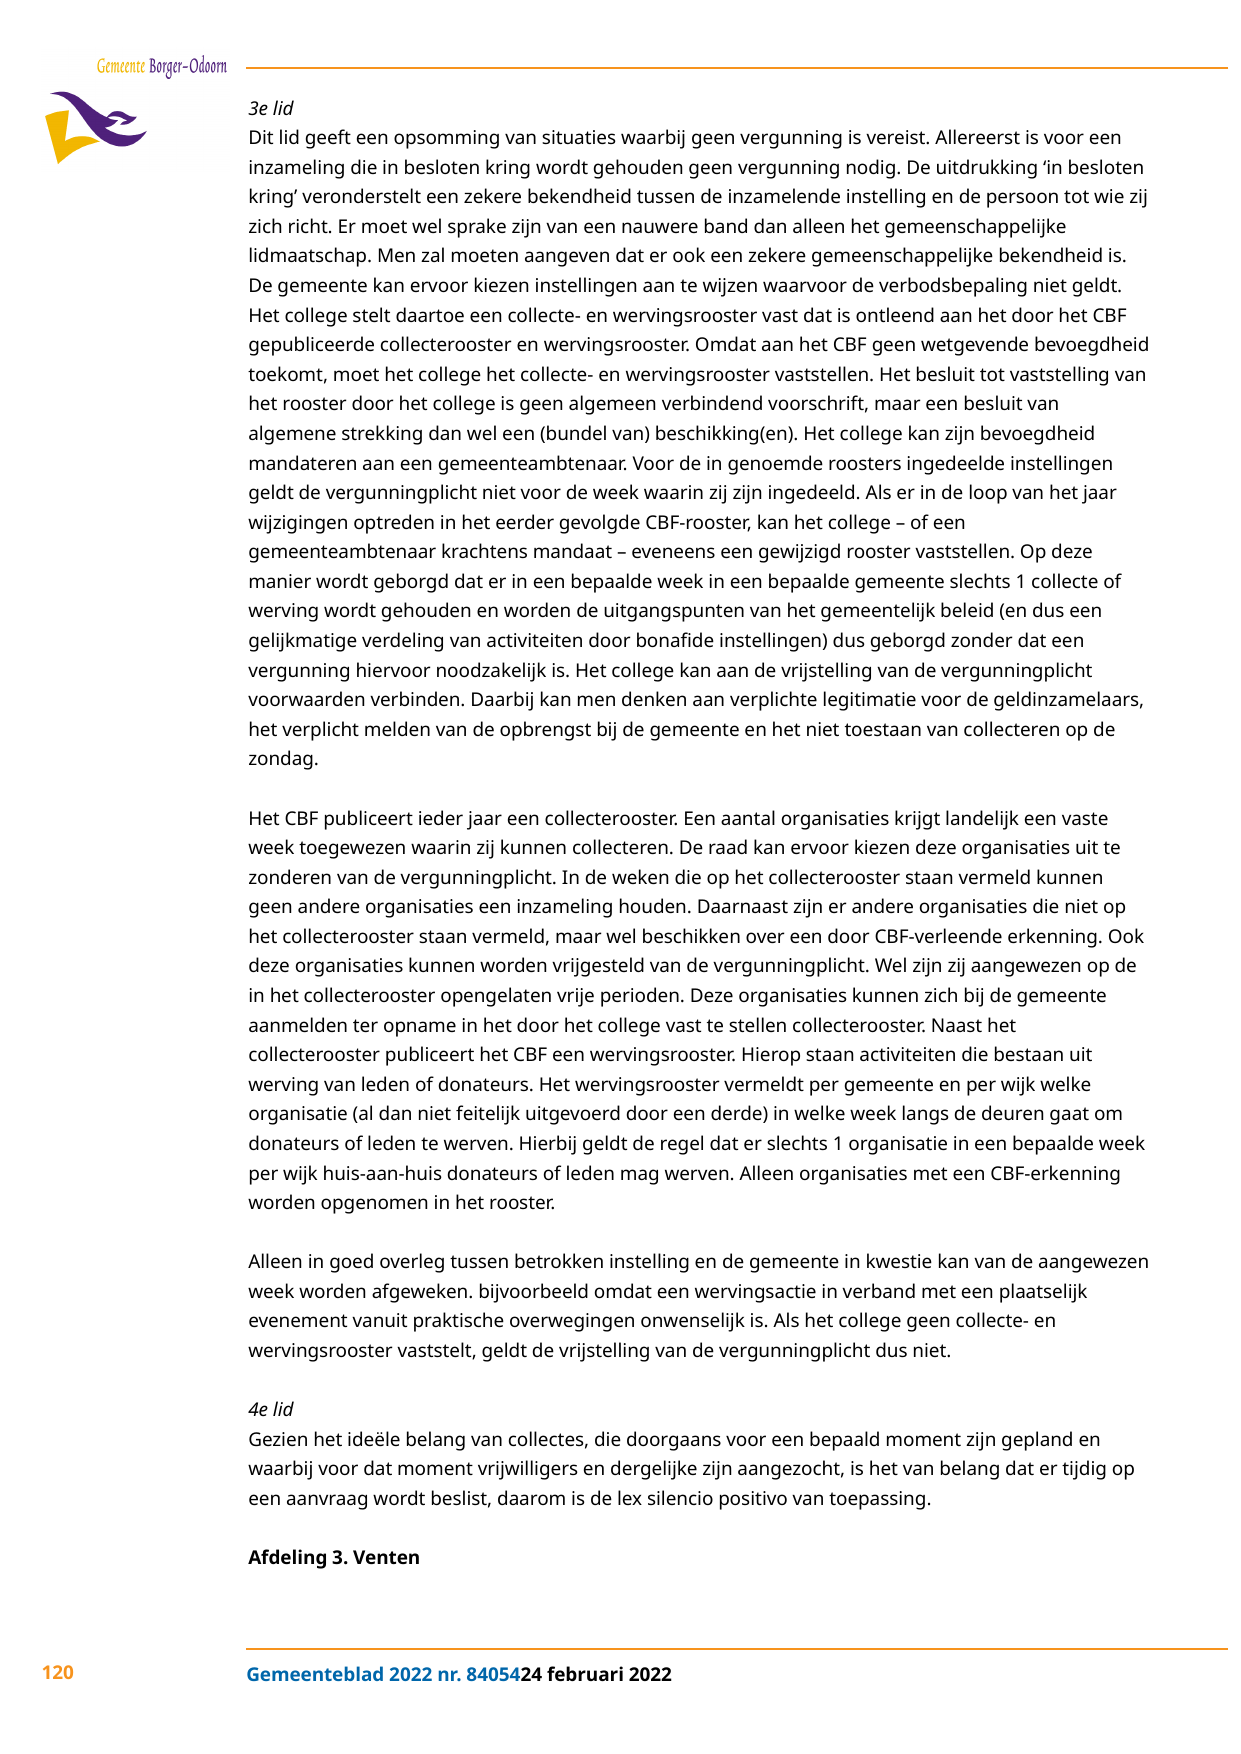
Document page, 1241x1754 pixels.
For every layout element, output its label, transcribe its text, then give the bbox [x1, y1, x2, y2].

picture [41, 47, 231, 172]
text 3e lid [248, 95, 1152, 121]
text Gezien het ideële belang van collectes, die doorgaans voor een bepaald moment zijn gepland en waarbij voor dat moment vrijwilligers en dergelijke zijn aangezocht, is het van belang dat er tijdig op een aanvraag wordt beslist, daarom is de lex silencio positivo van toepassing. [248, 1426, 1152, 1511]
text Alleen in goed overleg tussen betrokken instelling en de gemeente in kwestie kan van de aangewezen week worden afgeweken. bijvoorbeeld omdat een wervingsactie in verband met een plaatselijk evenement vanuit praktische overwegingen onwenselijk is. Als het college geen collecte- en wervingsrooster vaststelt, geldt de vrijstelling van de vergunningplicht dus niet. [248, 1248, 1152, 1363]
text Dit lid geeft een opsomming van situaties waarbij geen vergunning is vereist. Allereerst is voor een inzameling die in besloten kring wordt gehouden geen vergunning nodig. De uitdrukking ‘in besloten kring’ veronderstelt een zekere bekendheid tussen de inzamelende instelling en de persoon tot wie zij zich richt. Er moet wel sprake zijn van een nauwere band dan alleen het gemeenschappelijke lidmaatschap. Men zal moeten aangeven dat er ook een zekere gemeenschappelijke bekendheid is. De gemeente kan ervoor kiezen instellingen aan te wijzen waarvoor de verbodsbepaling niet geldt. Het college stelt daartoe een collecte- en wervingsrooster vast dat is ontleend aan het door het CBF gepubliceerde collecterooster en wervingsrooster. Omdat aan het CBF geen wetgevende bevoegdheid toekomt, moet het college het collecte- en wervingsrooster vaststellen. Het besluit tot vaststelling van het rooster door het college is geen algemeen verbindend voorschrift, maar een besluit van algemene strekking dan wel een (bundel van) beschikking(en). Het college kan zijn bevoegdheid mandateren aan een gemeenteambtenaar. Voor de in genoemde roosters ingedeelde instellingen geldt de vergunningplicht niet voor de week waarin zij zijn ingedeeld. Als er in de loop van het jaar wijzigingen optreden in het eerder gevolgde CBF-rooster, kan het college – of een gemeenteambtenaar krachtens mandaat – eveneens een gewijzigd rooster vaststellen. Op deze manier wordt geborgd dat er in een bepaalde week in een bepaalde gemeente slechts 1 collecte of werving wordt gehouden en worden de uitgangspunten van het gemeentelijk beleid (en dus een gelijkmatige verdeling van activiteiten door bonafide instellingen) dus geborgd zonder dat een vergunning hiervoor noodzakelijk is. Het college kan aan de vrijstelling van de vergunningplicht voorwaarden verbinden. Daarbij kan men denken aan verplichte legitimatie voor de geldinzamelaars, het verplicht melden van de opbrengst bij de gemeente en het niet toestaan van collecteren op de zondag. [248, 124, 1152, 771]
text Het CBF publiceert ieder jaar een collecterooster. Een aantal organisaties krijgt landelijk een vaste week toegewezen waarin zij kunnen collecteren. De raad kan ervoor kiezen deze organisaties uit te zonderen van de vergunningplicht. In de weken die op het collecterooster staan vermeld kunnen geen andere organisaties een inzameling houden. Daarnaast zijn er andere organisaties die niet op het collecterooster staan vermeld, maar wel beschikken over een door CBF-verleende erkenning. Ook deze organisaties kunnen worden vrijgesteld van de vergunningplicht. Wel zijn zij aangewezen op de in het collecterooster opengelaten vrije perioden. Deze organisaties kunnen zich bij de gemeente aanmelden ter opname in het door het college vast te stellen collecterooster. Naast het collecterooster publiceert het CBF een wervingsrooster. Hierop staan activiteiten die bestaan uit werving van leden of donateurs. Het wervingsrooster vermeldt per gemeente en per wijk welke organisatie (al dan niet feitelijk uitgevoerd door een derde) in welke week langs de deuren gaat om donateurs of leden te werven. Hierbij geldt de regel dat er slechts 1 organisatie in een bepaalde week per wijk huis-aan-huis donateurs of leden mag werven. Alleen organisaties met een CBF-erkenning worden opgenomen in het rooster. [248, 805, 1152, 1215]
text Afdeling 3. Venten [248, 1544, 1152, 1570]
text 4e lid [248, 1396, 1152, 1422]
